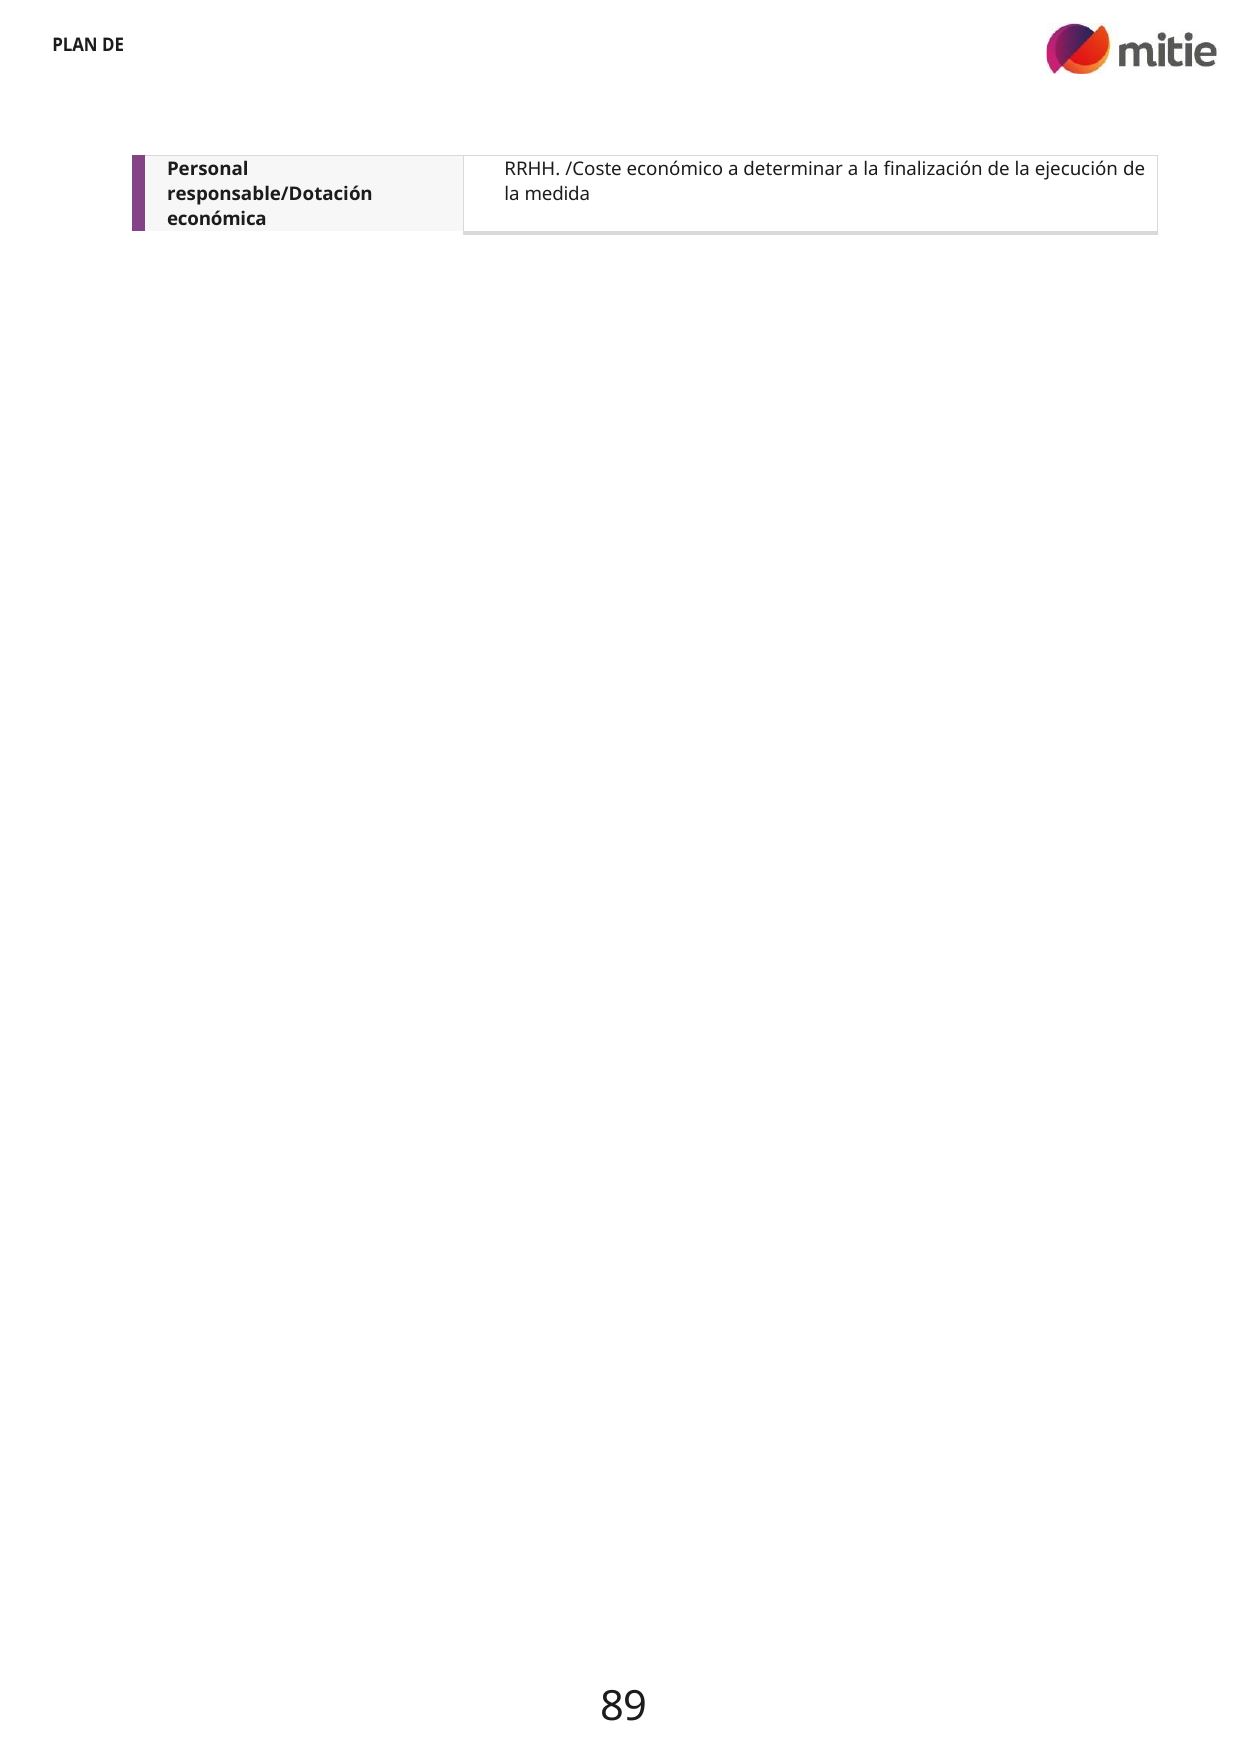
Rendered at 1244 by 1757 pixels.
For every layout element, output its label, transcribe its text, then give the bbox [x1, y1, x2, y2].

table_cell RRHH. /Coste económico a determinar a la finalización de la ejecución de la medida [464, 156, 1157, 231]
table_cell Personal responsable/Dotación económica [145, 156, 463, 231]
